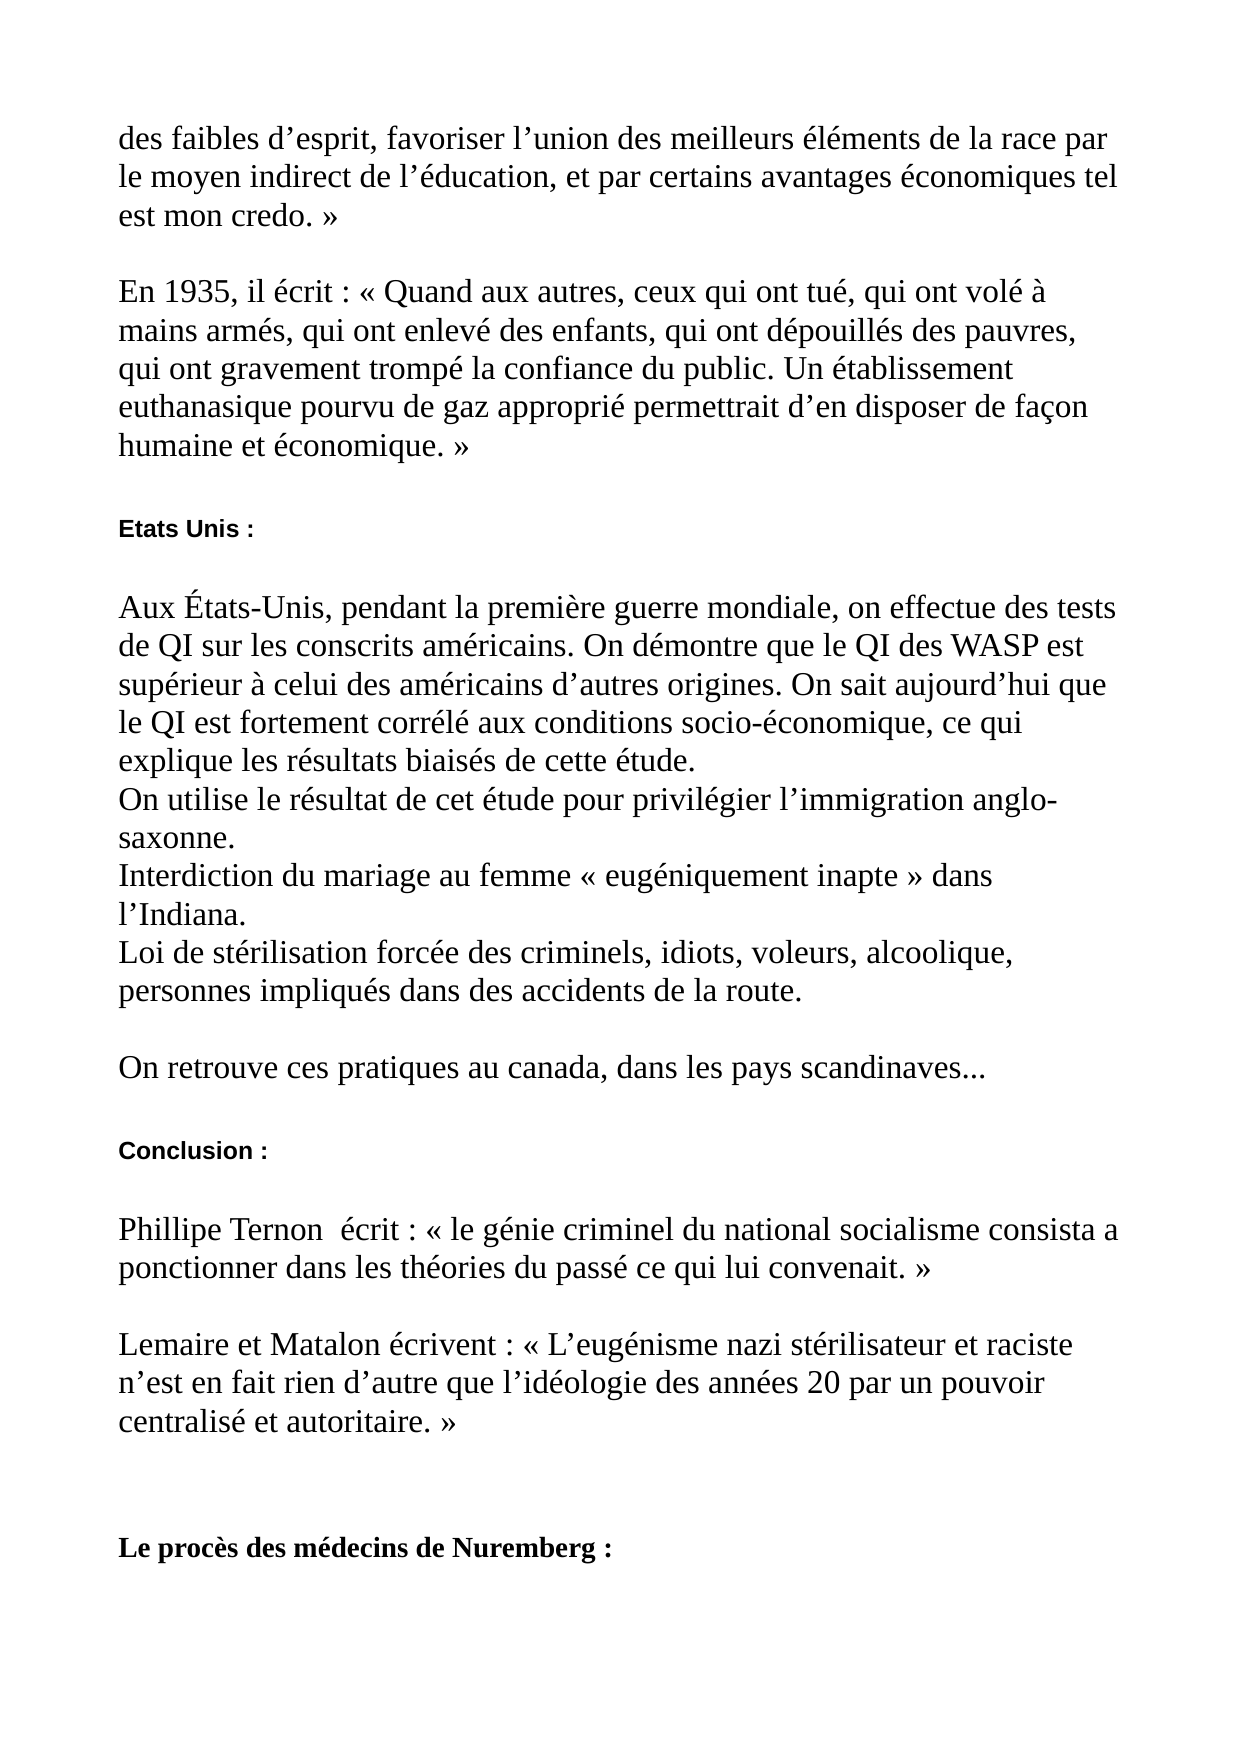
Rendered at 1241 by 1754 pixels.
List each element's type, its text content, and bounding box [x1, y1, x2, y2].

subtitle Conclusion : [118, 1136, 1122, 1165]
text Interdiction du mariage au femme « eugéniquement inapte » dans l’Indiana. [118, 855, 1122, 932]
text En 1935, il écrit : « Quand aux autres, ceux qui ont tué, qui ont volé à mains armés, qui ont enlevé des enfants, qui ont dépouillés des pauvres, qui ont gravement trompé la confiance du public. Un établissement euthanasique pourvu de gaz approprié permettrait d’en disposer de façon humaine et économique. » [118, 271, 1122, 463]
text Loi de stérilisation forcée des criminels, idiots, voleurs, alcoolique, personnes impliqués dans des accidents de la route. [118, 932, 1122, 1009]
text Aux États-Unis, pendant la première guerre mondiale, on effectue des tests de QI sur les conscrits américains. On démontre que le QI des WASP est supérieur à celui des américains d’autres origines. On sait aujourd’hui que le QI est fortement corrélé aux conditions socio-économique, ce qui explique les résultats biaisés de cette étude. [118, 587, 1122, 779]
text Lemaire et Matalon écrivent : « L’eugénisme nazi stérilisateur et raciste n’est en fait rien d’autre que l’idéologie des années 20 par un pouvoir centralisé et autoritaire. » [118, 1324, 1122, 1439]
text On utilise le résultat de cet étude pour privilégier l’immigration anglo-saxonne. [118, 779, 1122, 855]
text On retrouve ces pratiques au canada, dans les pays scandinaves... [118, 1047, 1122, 1085]
subtitle Le procès des médecins de Nuremberg : [118, 1531, 1122, 1564]
text Phillipe Ternon écrit : « le génie criminel du national socialisme consista a ponctionner dans les théories du passé ce qui lui convenait. » [118, 1209, 1122, 1286]
subtitle Etats Unis : [118, 514, 1122, 542]
text des faibles d’esprit, favoriser l’union des meilleurs éléments de la race par le moyen indirect de l’éducation, et par certains avantages économiques tel est mon credo. » [118, 118, 1122, 233]
